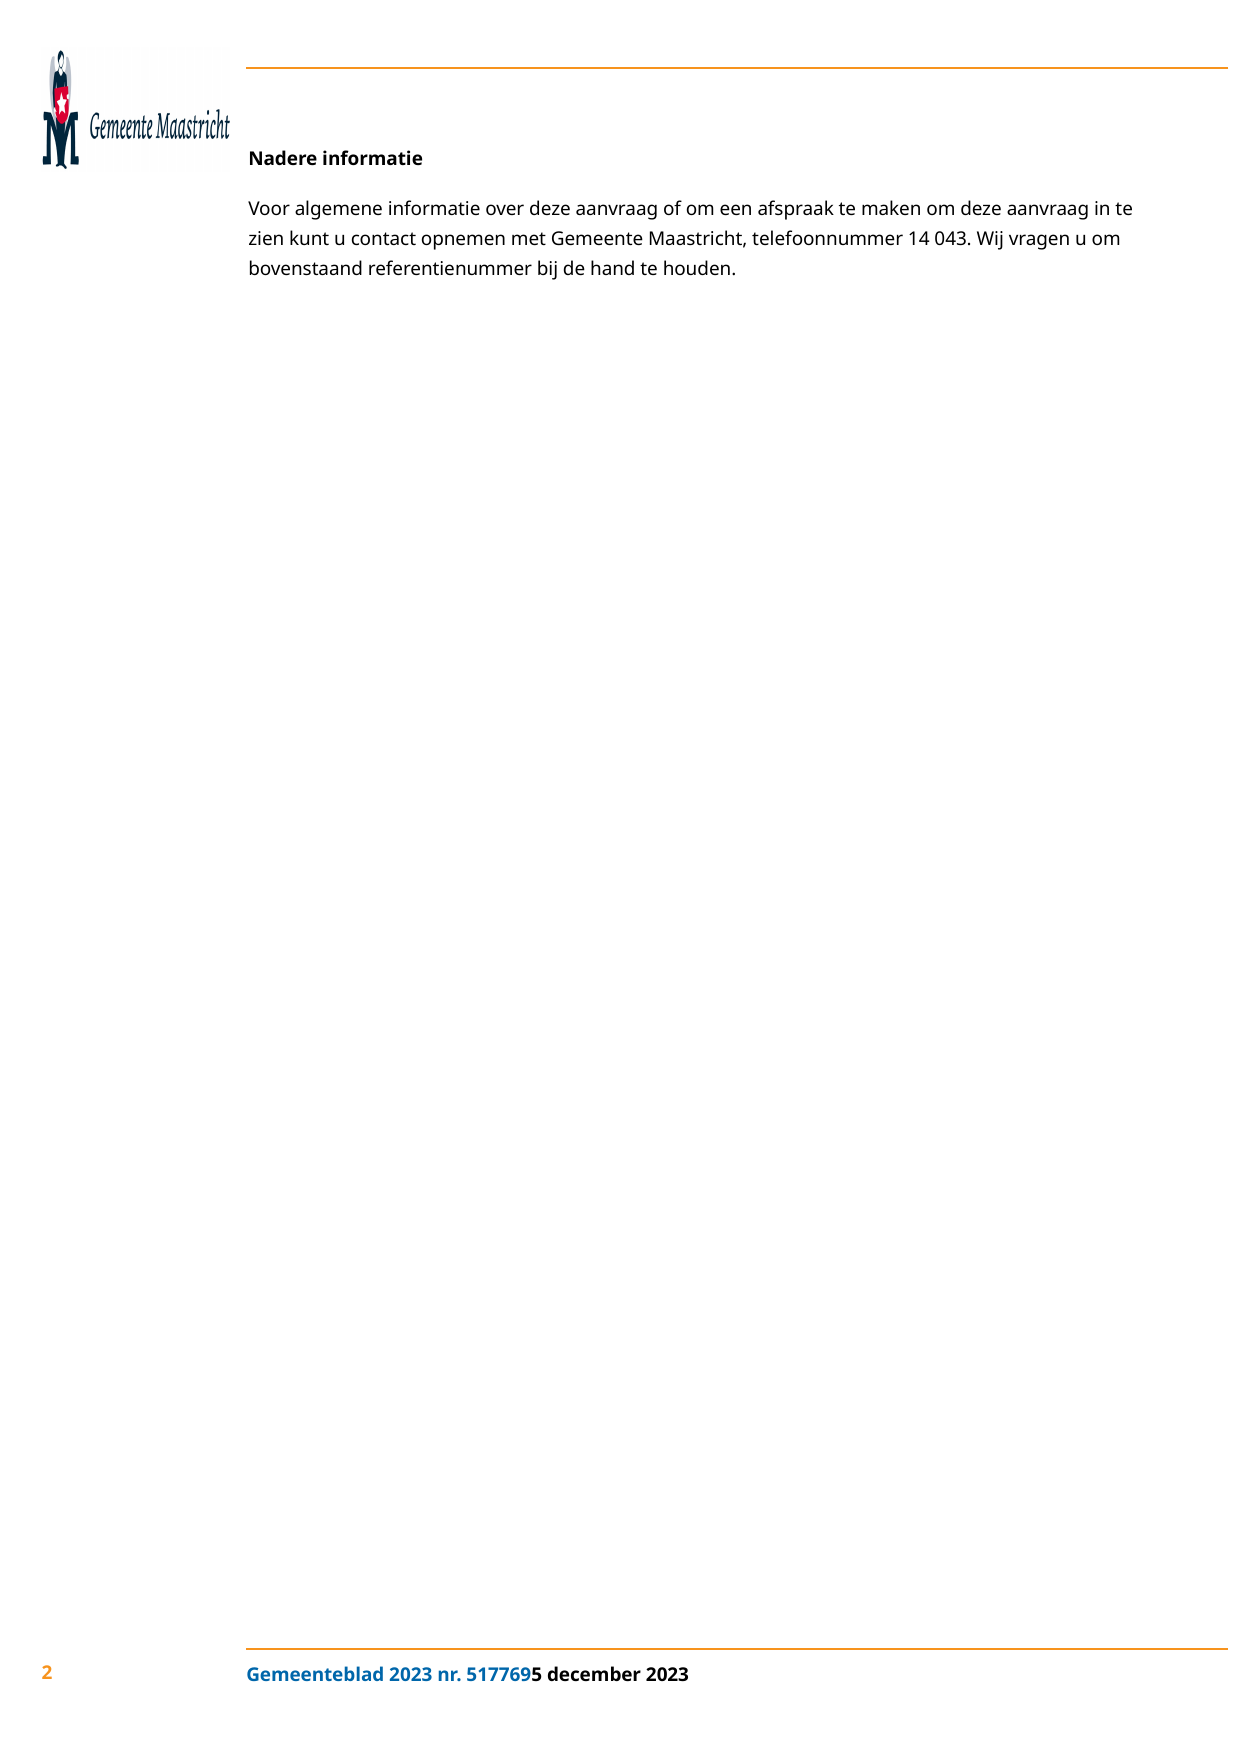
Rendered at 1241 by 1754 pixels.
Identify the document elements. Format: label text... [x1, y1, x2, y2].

text Voor algemene informatie over deze aanvraag of om een afspraak te maken om deze aanvraag in te zien kunt u contact opnemen met Gemeente Maastricht, telefoonnummer 14 043. Wij vragen u om bovenstaand referentienummer bij de hand te houden. [248, 196, 1152, 281]
picture [41, 47, 231, 172]
text Nadere informatie [248, 145, 1152, 171]
